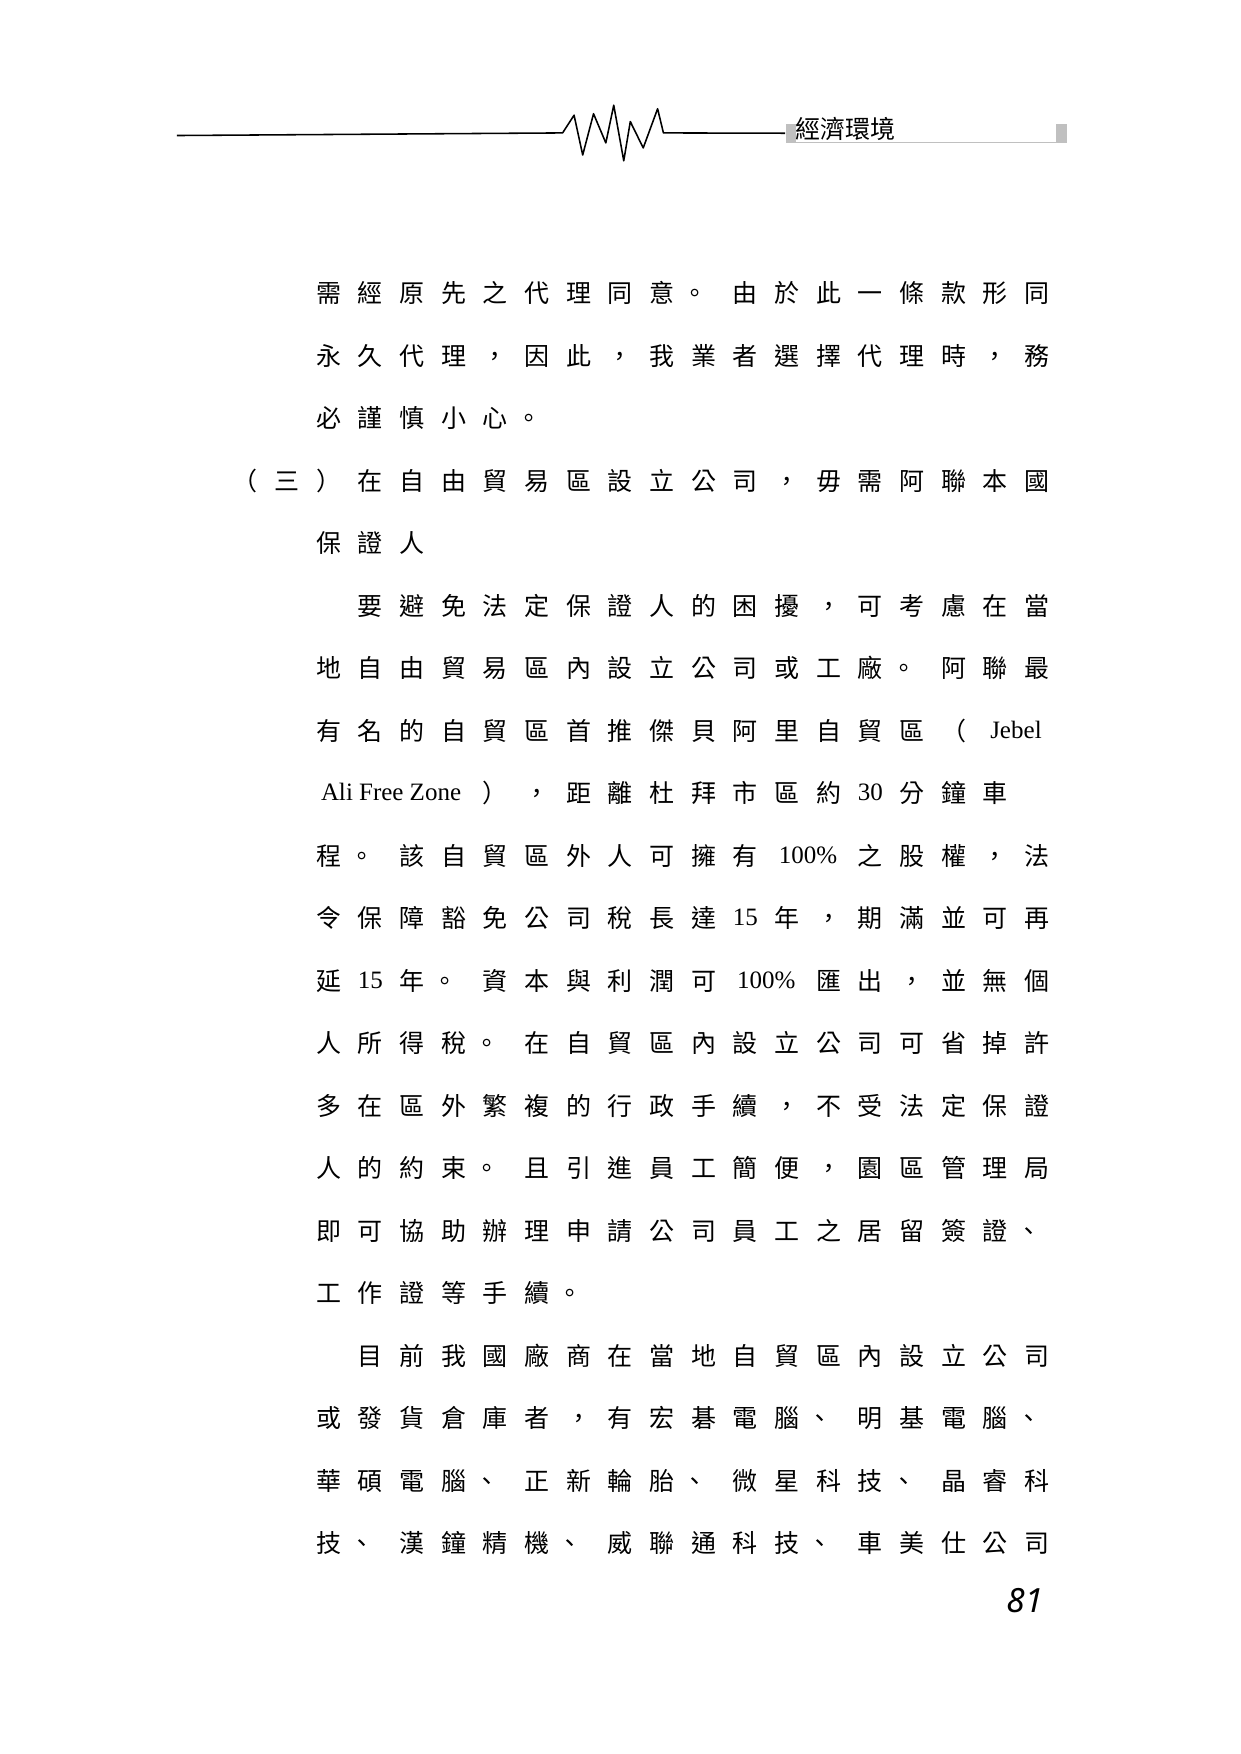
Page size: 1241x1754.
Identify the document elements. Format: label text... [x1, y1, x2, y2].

text 要避免法定保證人的困擾，可考慮在當地自由貿易區內設立公司或工廠。阿聯最有名的自貿區首推傑貝阿里自貿區（Jebel Ali Free Zone），距離杜拜市區約30分鐘車程。該自貿區外人可擁有100%之股權，法令保障豁免公司稅長達15年，期滿並可再延15年。資本與利潤可100%匯出，並無個人所得稅。在自貿區內設立公司可省掉許多在區外繁複的行政手續，不受法定保證人的約束。且引進員工簡便，園區管理局即可協助辦理申請公司員工之居留簽證、工作證等手續。 [281, 563, 1058, 1313]
text 需經原先之代理同意。由於此一條款形同永久代理，因此，我業者選擇代理時，務必謹慎小心。 [281, 250, 1058, 438]
text 目前我國廠商在當地自貿區內設立公司或發貨倉庫者，有宏碁電腦、明基電腦、華碩電腦、正新輪胎、微星科技、晶睿科技、漢鐘精機、威聯通科技、車美仕公司 [281, 1313, 1058, 1563]
text （三）在自由貿易區設立公司，毋需阿聯本國保證人 [207, 438, 1058, 563]
